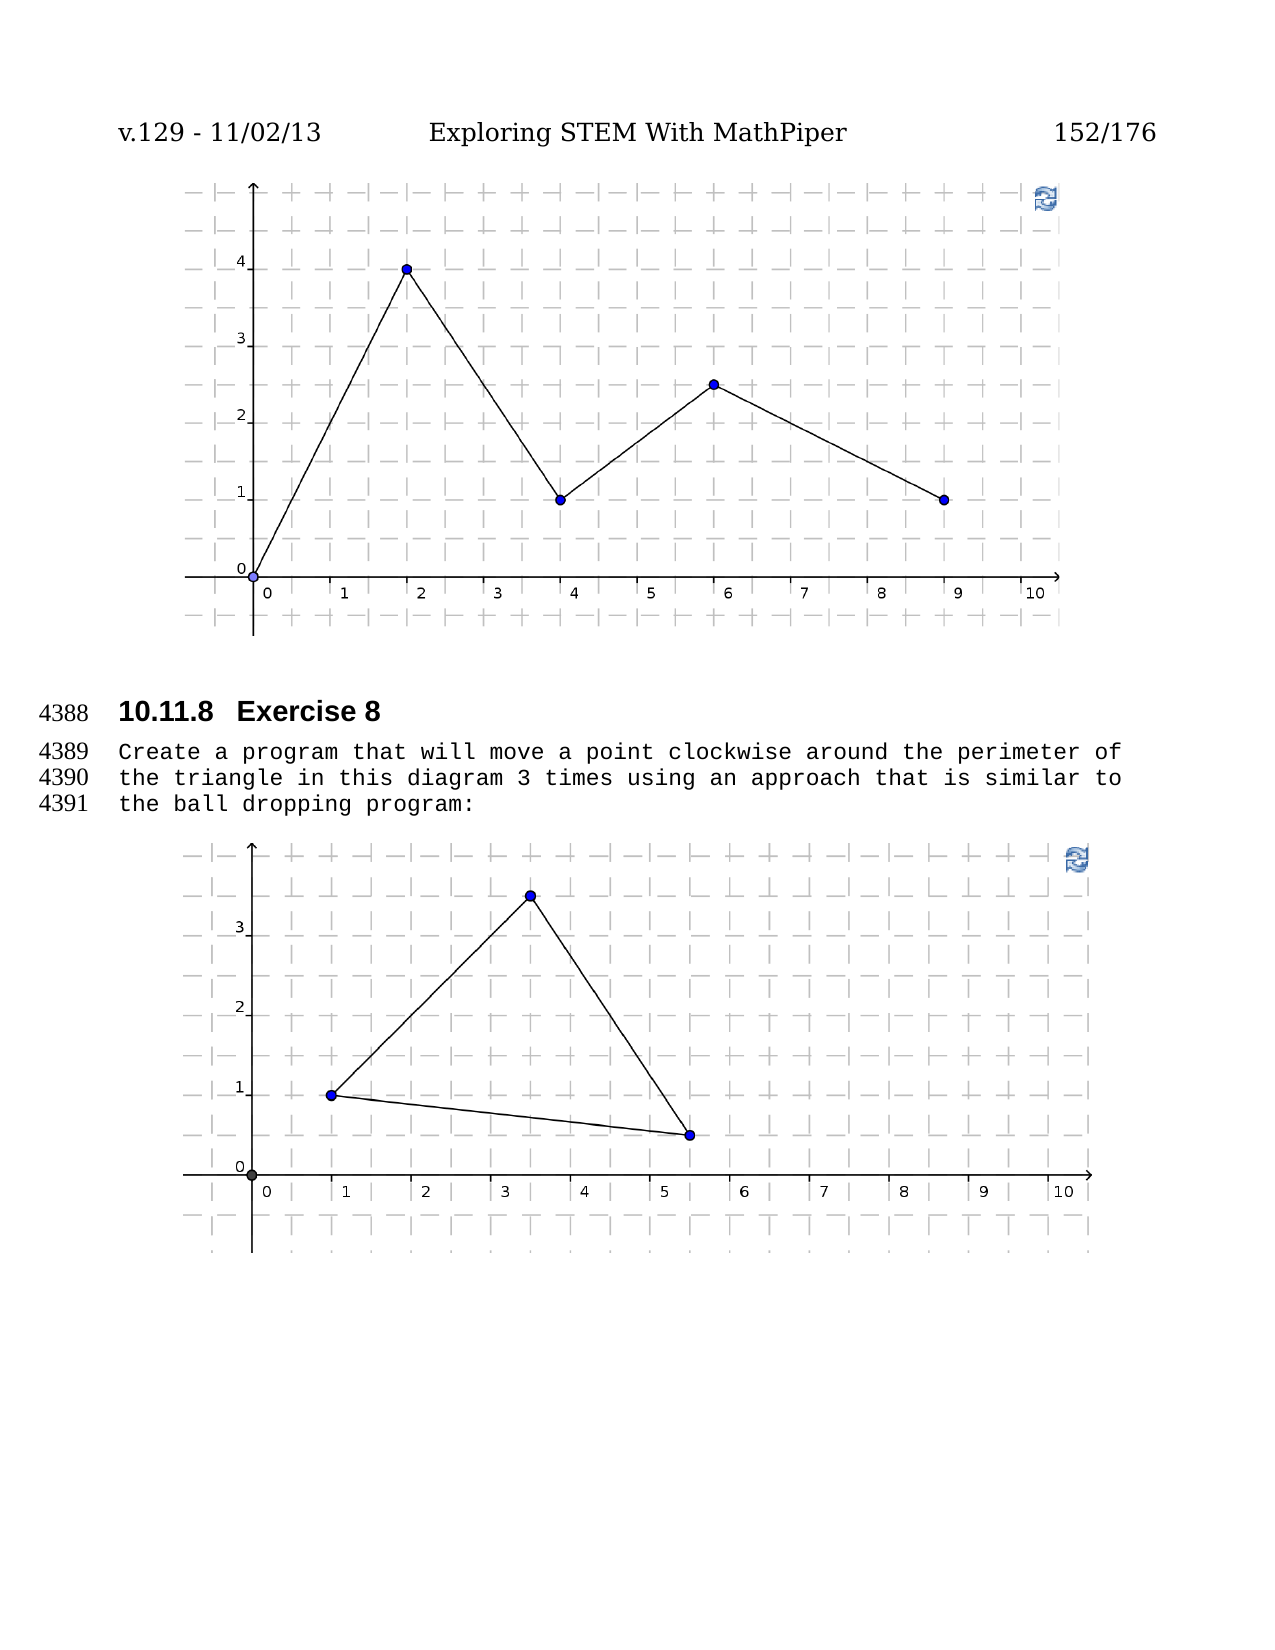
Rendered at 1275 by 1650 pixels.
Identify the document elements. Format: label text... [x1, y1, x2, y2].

text Create a program that will move a point clockwise around the perimeter of the triangle in this diagram 3 times using an approach that is similar to the ball dropping program: [118, 740, 1157, 818]
subtitle Exercise 8 [118, 694, 1157, 728]
picture [183, 843, 1092, 1253]
picture [184, 183, 1060, 636]
